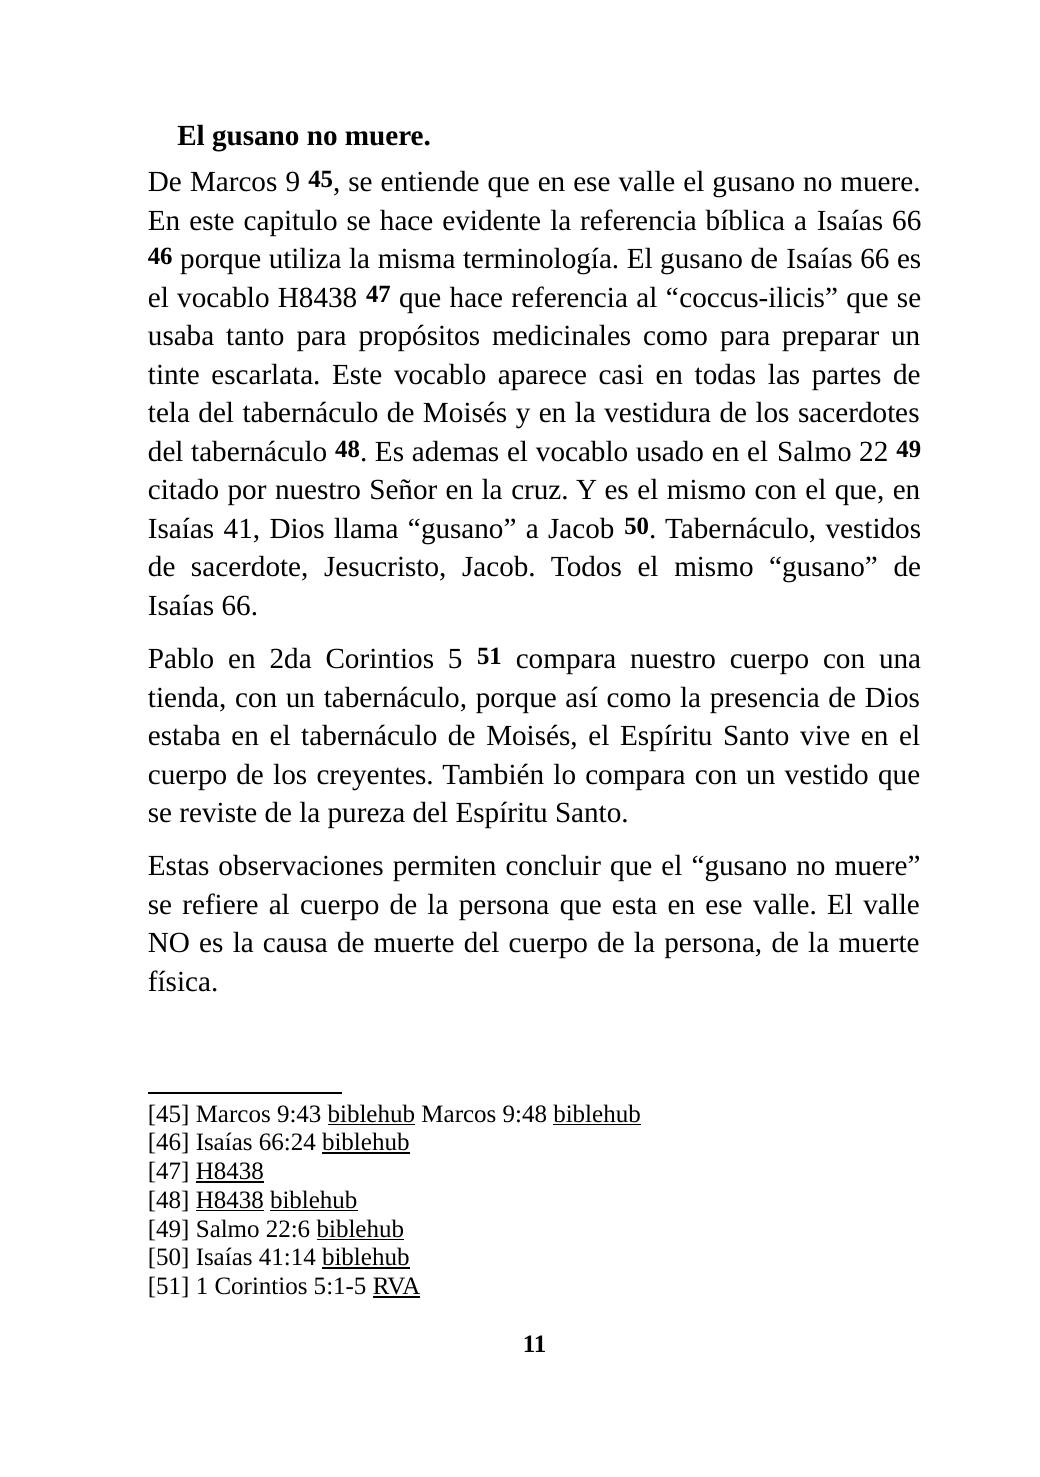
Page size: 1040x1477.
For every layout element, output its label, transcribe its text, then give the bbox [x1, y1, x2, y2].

subtitle El gusano no muere. [177, 118, 921, 152]
text Estas observaciones permiten concluir que el “gusano no muere” se refiere al cuerpo de la persona que esta en ese valle. El valle NO es la causa de muerte del cuerpo de la persona, de la muerte física. [148, 848, 921, 998]
text H8438 [148, 1156, 921, 1185]
text De Marcos 9 , se entiende que en ese valle el gusano no muere. En este capitulo se hace evidente la referencia bíblica a Isaías 66 porque utiliza la misma terminología. El gusano de Isaías 66 es el vocablo H8438 que hace referencia al “coccus-ilicis” que se usaba tanto para propósitos medicinales como para preparar un tinte escarlata. Este vocablo aparece casi en todas las partes de tela del tabernáculo de Moisés y en la vestidura de los sacerdotes del tabernáculo . Es ademas el vocablo usado en el Salmo 22 citado por nuestro Señor en la cruz. Y es el mismo con el que, en Isaías 41, Dios llama “gusano” a Jacob . Tabernáculo, vestidos de sacerdote, Jesucristo, Jacob. Todos el mismo “gusano” de Isaías 66. [148, 164, 921, 622]
text 1 Corintios 5:1-5 RVA [148, 1271, 921, 1300]
text Pablo en 2da Corintios 5 compara nuestro cuerpo con una tienda, con un tabernáculo, porque así como la presencia de Dios estaba en el tabernáculo de Moisés, el Espíritu Santo vive en el cuerpo de los creyentes. También lo compara con un vestido que se reviste de la pureza del Espíritu Santo. [148, 641, 921, 829]
text Isaías 66:24 biblehub [148, 1127, 921, 1156]
text Isaías 41:14 biblehub [148, 1242, 921, 1271]
text Marcos 9:43 biblehub Marcos 9:48 biblehub [148, 1099, 921, 1127]
text H8438 biblehub [148, 1185, 921, 1214]
text Salmo 22:6 biblehub [148, 1214, 921, 1242]
